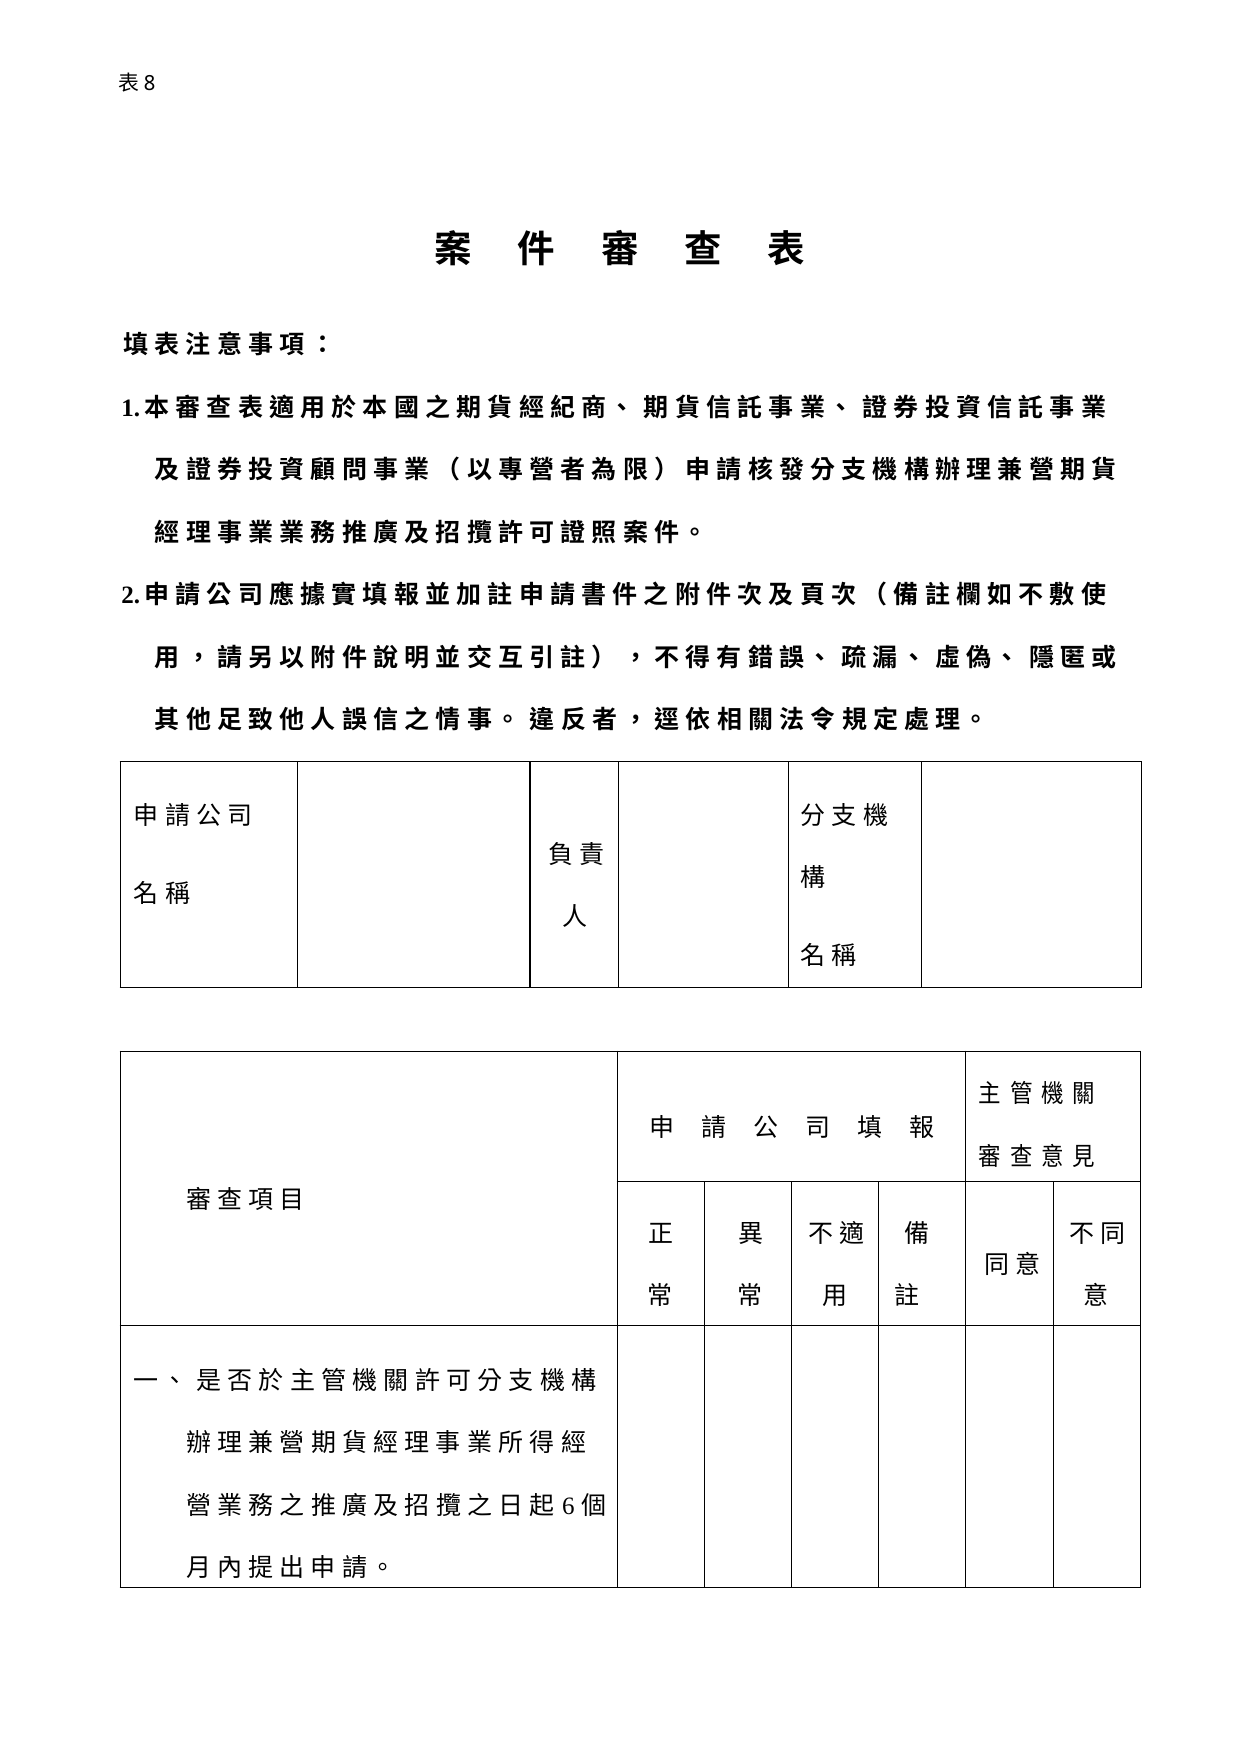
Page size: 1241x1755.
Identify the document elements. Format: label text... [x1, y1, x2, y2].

table_header 審查項目 [121, 1052, 617, 1325]
table_header [298, 762, 529, 987]
table_cell 不適用 [792, 1182, 878, 1325]
table_cell [966, 1326, 1053, 1587]
table_header 分支機構 名稱 [789, 762, 921, 987]
table_cell 同意 [966, 1182, 1053, 1325]
table_header 申 請 公 司 填 報 [618, 1052, 965, 1181]
text 案 件 審 查 表 [120, 204, 1120, 267]
table_header [922, 762, 1141, 987]
table_cell [792, 1326, 878, 1587]
table_header 主管機關 審查意見 [966, 1052, 1140, 1181]
table_cell [879, 1326, 965, 1587]
text 1.本審查表適用於本國之期貨經紀商、期貨信託事業、證券投資信託事業及證券投資顧問事業（以專營者為限）申請核發分支機構辦理兼營期貨經理事業業務推廣及招攬許可證照案件。 [120, 364, 1120, 551]
table_header 負責人 [531, 762, 618, 987]
table_cell 一、是否於主管機關許可分支機構辦理兼營期貨經理事業所得經營業務之推廣及招攬之日起6個月內提出申請。 [121, 1326, 617, 1587]
table_header [619, 762, 788, 987]
table_cell [705, 1326, 791, 1587]
table_cell 正 常 [618, 1182, 704, 1325]
text 填表注意事項： [120, 301, 1120, 364]
text 2.申請公司應據實填報並加註申請書件之附件次及頁次（備註欄如不敷使用，請另以附件說明並交互引註），不得有錯誤、疏漏、虛偽、隱匿或其他足致他人誤信之情事。違反者，逕依相關法令規定處理。 [120, 551, 1120, 739]
table_cell 異 常 [705, 1182, 791, 1325]
table_cell 備 註 [879, 1182, 965, 1325]
table_header 申請公司 名稱 [121, 762, 297, 987]
table_cell [618, 1326, 704, 1587]
table_cell 不同意 [1054, 1182, 1140, 1325]
table_cell [1054, 1326, 1140, 1587]
